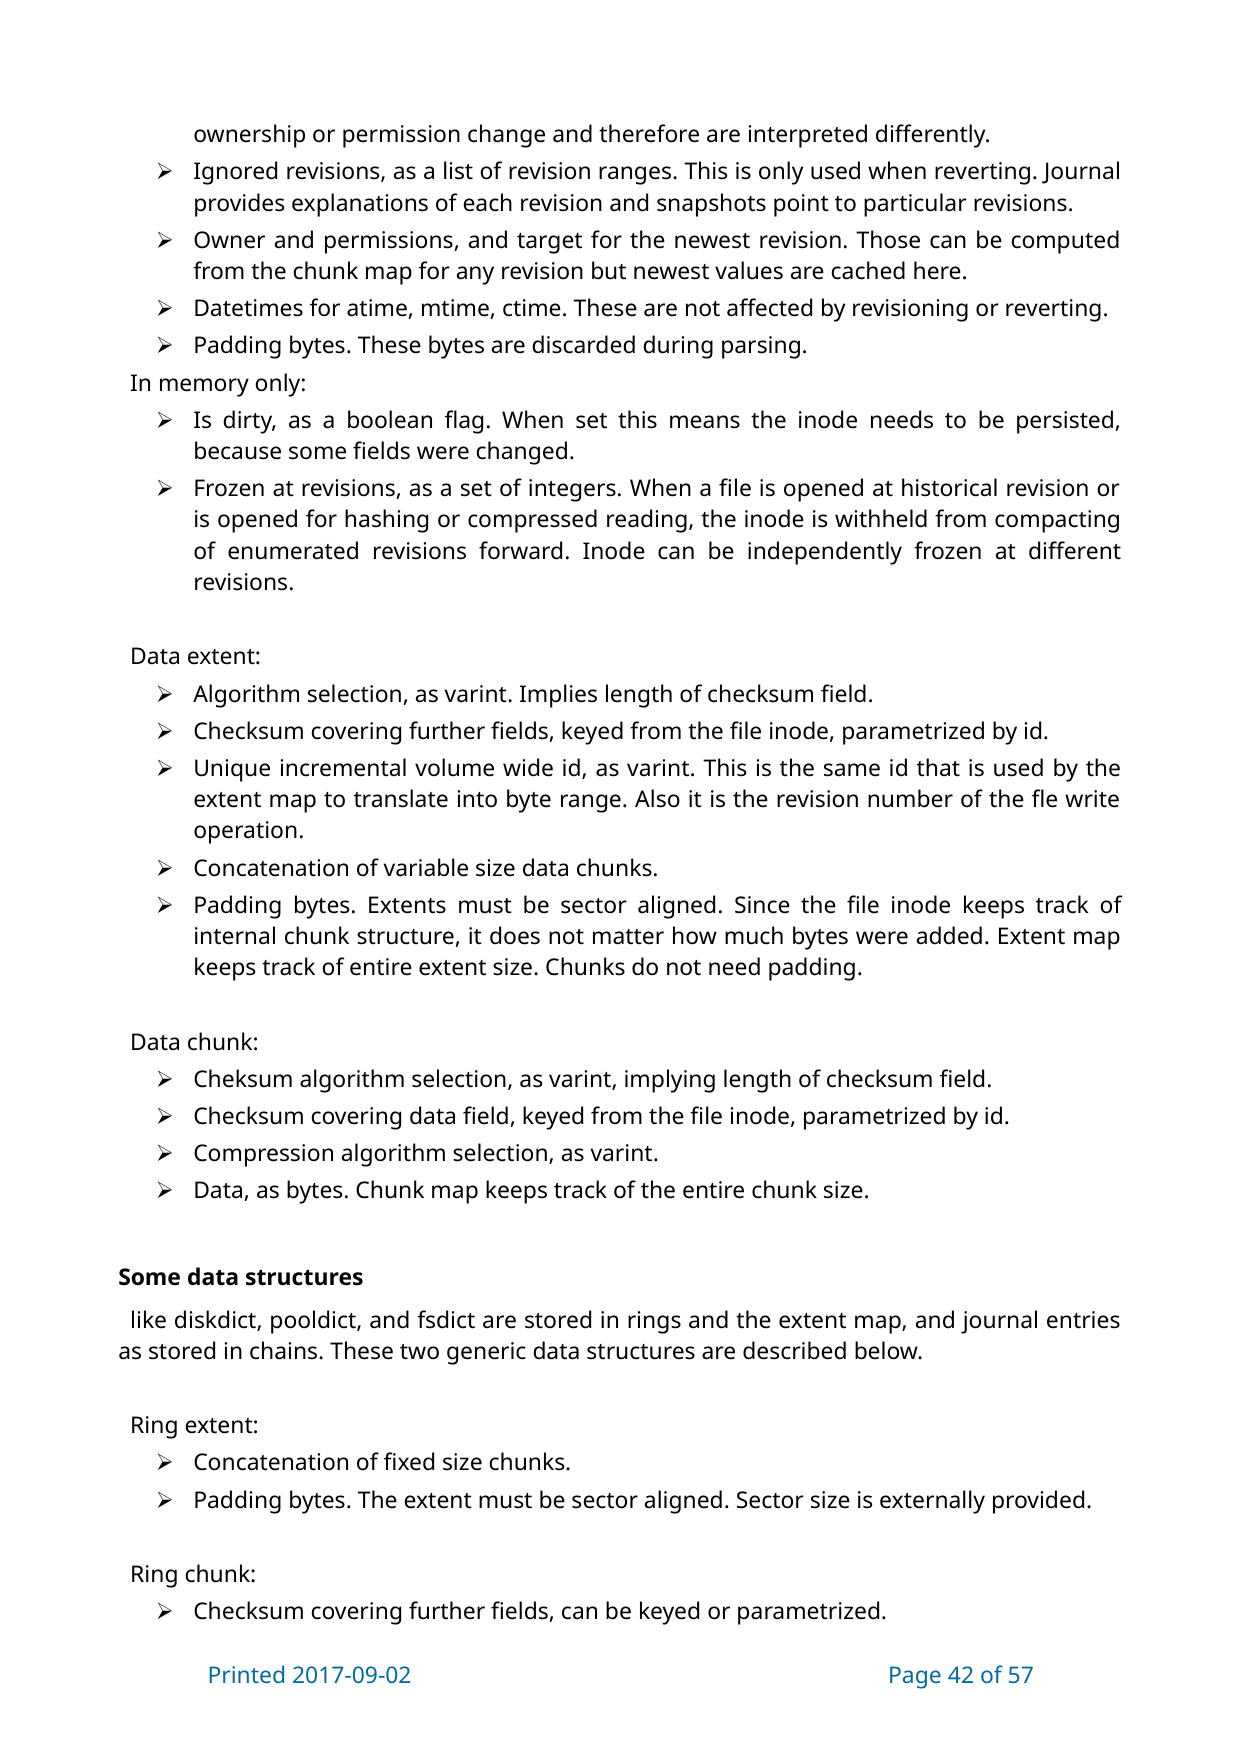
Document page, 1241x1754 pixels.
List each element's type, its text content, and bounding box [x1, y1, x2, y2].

list Cheksum algorithm selection, as varint, implying length of checksum field. [156, 1063, 1122, 1094]
list Padding bytes. The extent must be sector aligned. Sector size is externally provided. [156, 1483, 1122, 1515]
text In memory only: [118, 367, 1122, 398]
text Data extent: [118, 640, 1122, 672]
list Frozen at revisions, as a set of integers. When a file is opened at historical revision or is opened for hashing or compressed reading, the inode is withheld from compacting of enumerated revisions forward. Inode can be independently frozen at different revisions. [156, 472, 1122, 597]
list Padding bytes. Extents must be sector aligned. Since the file inode keeps track of internal chunk structure, it does not matter how much bytes were added. Extent map keeps track of entire extent size. Chunks do not need padding. [156, 889, 1122, 982]
list Compression algorithm selection, as varint. [156, 1137, 1122, 1168]
list Padding bytes. These bytes are discarded during parsing. [156, 329, 1122, 361]
list Checksum covering further fields, keyed from the file inode, parametrized by id. [156, 715, 1122, 746]
list Is dirty, as a boolean flag. When set this means the inode needs to be persisted, because some fields were changed. [156, 404, 1122, 466]
list Checksum covering data field, keyed from the file inode, parametrized by id. [156, 1100, 1122, 1131]
list ownership or permission change and therefore are interpreted differently. [156, 118, 1122, 149]
text Ring chunk: [118, 1558, 1122, 1589]
subtitle Some data structures [118, 1261, 1122, 1292]
text Data chunk: [118, 1026, 1122, 1057]
list Ignored revisions, as a list of revision ranges. This is only used when reverting. Journal provides explanations of each revision and snapshots point to particular revisions. [156, 155, 1122, 218]
text Ring extent: [118, 1409, 1122, 1440]
text like diskdict, pooldict, and fsdict are stored in rings and the extent map, and journal entries as stored in chains. These two generic data structures are described below. [118, 1303, 1122, 1366]
list Data, as bytes. Chunk map keeps track of the entire chunk size. [156, 1174, 1122, 1206]
list Concatenation of fixed size chunks. [156, 1446, 1122, 1478]
list Concatenation of variable size data chunks. [156, 852, 1122, 883]
list Datetimes for atime, mtime, ctime. These are not affected by revisioning or reverting. [156, 292, 1122, 323]
list Checksum covering further fields, can be keyed or parametrized. [156, 1595, 1122, 1626]
list Unique incremental volume wide id, as varint. This is the same id that is used by the extent map to translate into byte range. Also it is the revision number of the fle write operation. [156, 752, 1122, 846]
list Owner and permissions, and target for the newest revision. Those can be computed from the chunk map for any revision but newest values are cached here. [156, 224, 1122, 286]
list Algorithm selection, as varint. Implies length of checksum field. [156, 677, 1122, 709]
